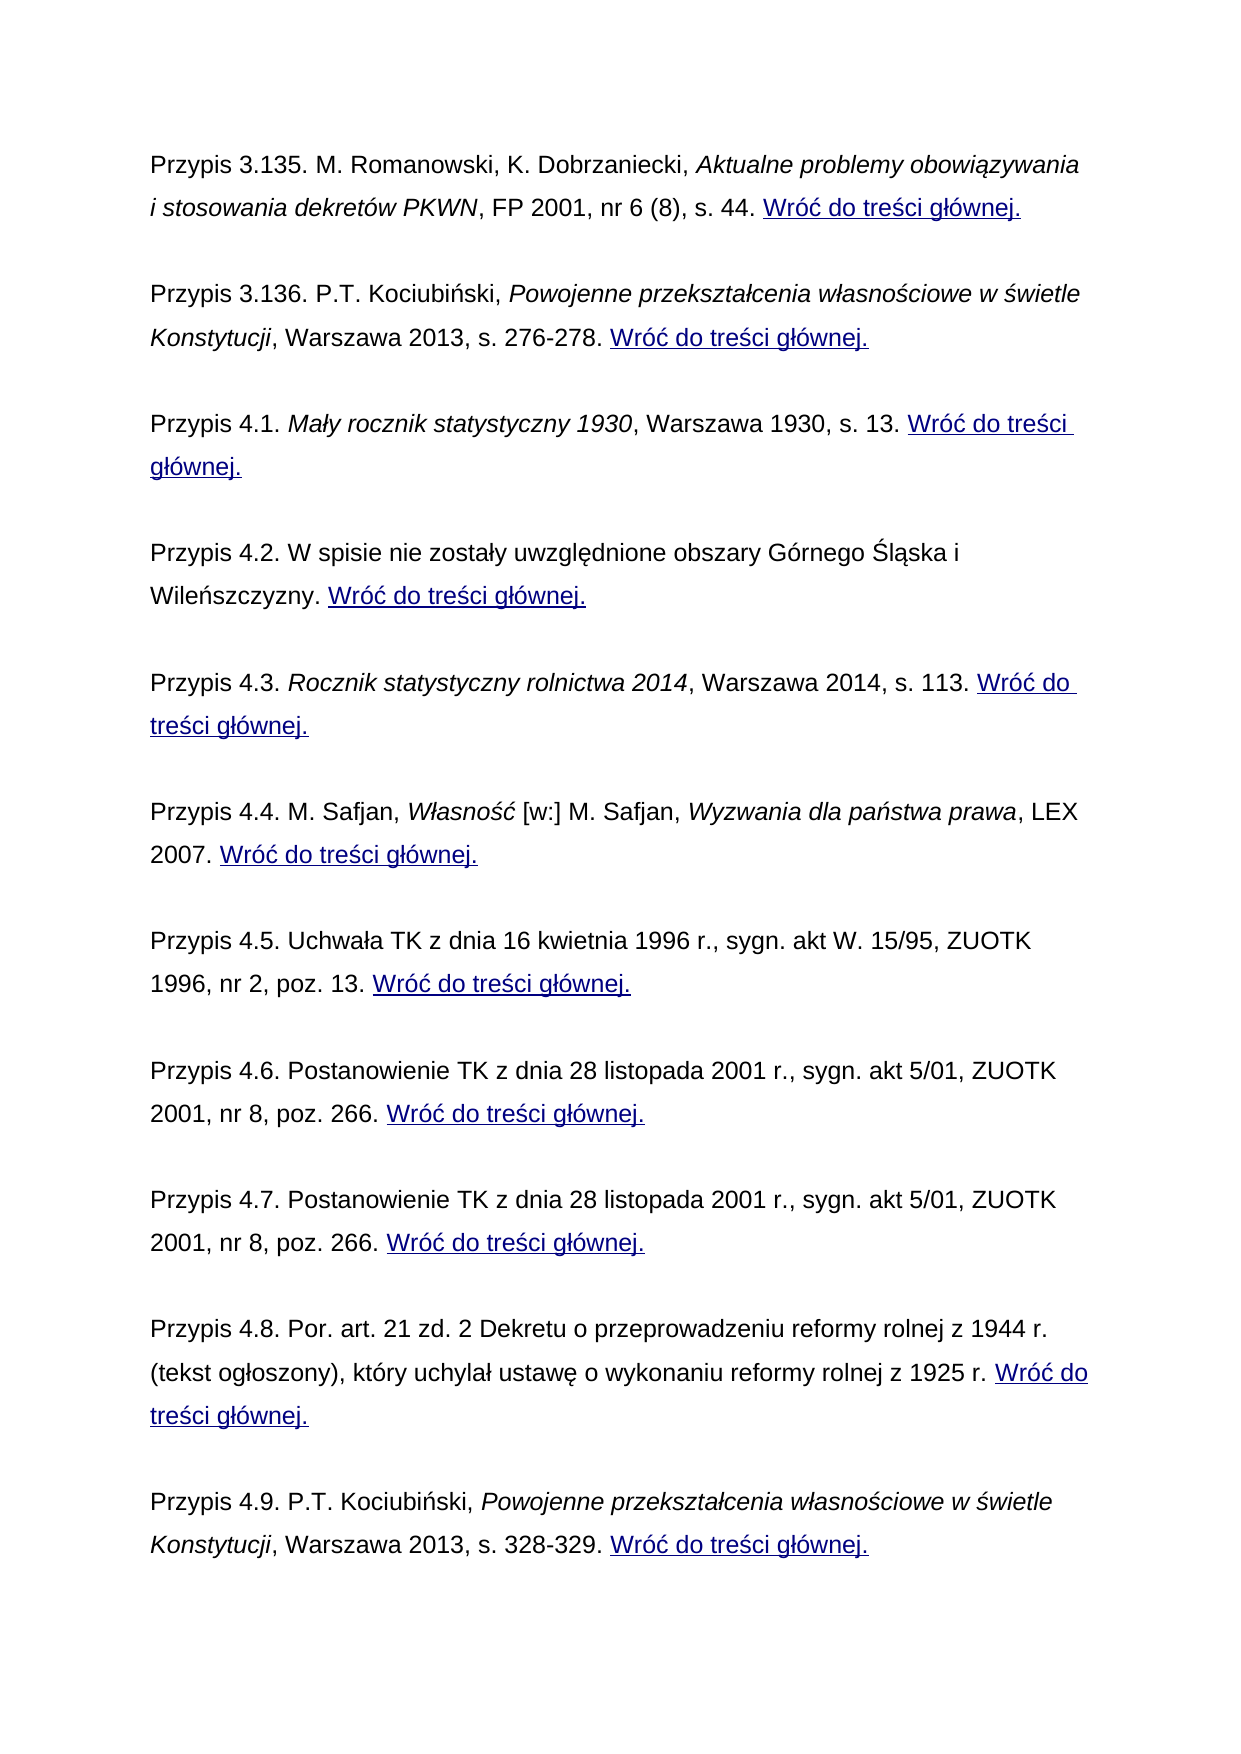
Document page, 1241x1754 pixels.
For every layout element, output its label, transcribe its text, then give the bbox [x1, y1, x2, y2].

text Przypis 4.7. Postanowienie TK z dnia 28 listopada 2001 r., sygn. akt 5/01, ZUOTK 2001, nr 8, poz. 266. Wróć do treści głównej. [150, 1185, 1090, 1257]
text Przypis 4.9. P.T. Kociubiński, Powojenne przekształcenia własnościowe w świetle Konstytucji, Warszawa 2013, s. 328-329. Wróć do treści głównej. [150, 1487, 1090, 1559]
text Przypis 3.136. P.T. Kociubiński, Powojenne przekształcenia własnościowe w świetle Konstytucji, Warszawa 2013, s. 276-278. Wróć do treści głównej. [150, 279, 1090, 351]
text Przypis 4.3. Rocznik statystyczny rolnictwa 2014, Warszawa 2014, s. 113. Wróć do treści głównej. [150, 667, 1090, 739]
text Przypis 4.8. Por. art. 21 zd. 2 Dekretu o przeprowadzeniu reformy rolnej z 1944 r. (tekst ogłoszony), który uchylał ustawę o wykonaniu reformy rolnej z 1925 r. Wróć do treści głównej. [150, 1314, 1090, 1429]
text Przypis 3.135. M. Romanowski, K. Dobrzaniecki, Aktualne problemy obowiązywania i stosowania dekretów PKWN, FP 2001, nr 6 (8), s. 44. Wróć do treści głównej. [150, 150, 1090, 222]
text Przypis 4.6. Postanowienie TK z dnia 28 listopada 2001 r., sygn. akt 5/01, ZUOTK 2001, nr 8, poz. 266. Wróć do treści głównej. [150, 1056, 1090, 1127]
text Przypis 4.1. Mały rocznik statystyczny 1930, Warszawa 1930, s. 13. Wróć do treści głównej. [150, 409, 1090, 481]
text Przypis 4.5. Uchwała TK z dnia 16 kwietnia 1996 r., sygn. akt W. 15/95, ZUOTK 1996, nr 2, poz. 13. Wróć do treści głównej. [150, 926, 1090, 998]
text Przypis 4.2. W spisie nie zostały uwzględnione obszary Górnego Śląska i Wileńszczyzny. Wróć do treści głównej. [150, 538, 1090, 610]
text Przypis 4.4. M. Safjan, Własność [w:] M. Safjan, Wyzwania dla państwa prawa, LEX 2007. Wróć do treści głównej. [150, 797, 1090, 869]
